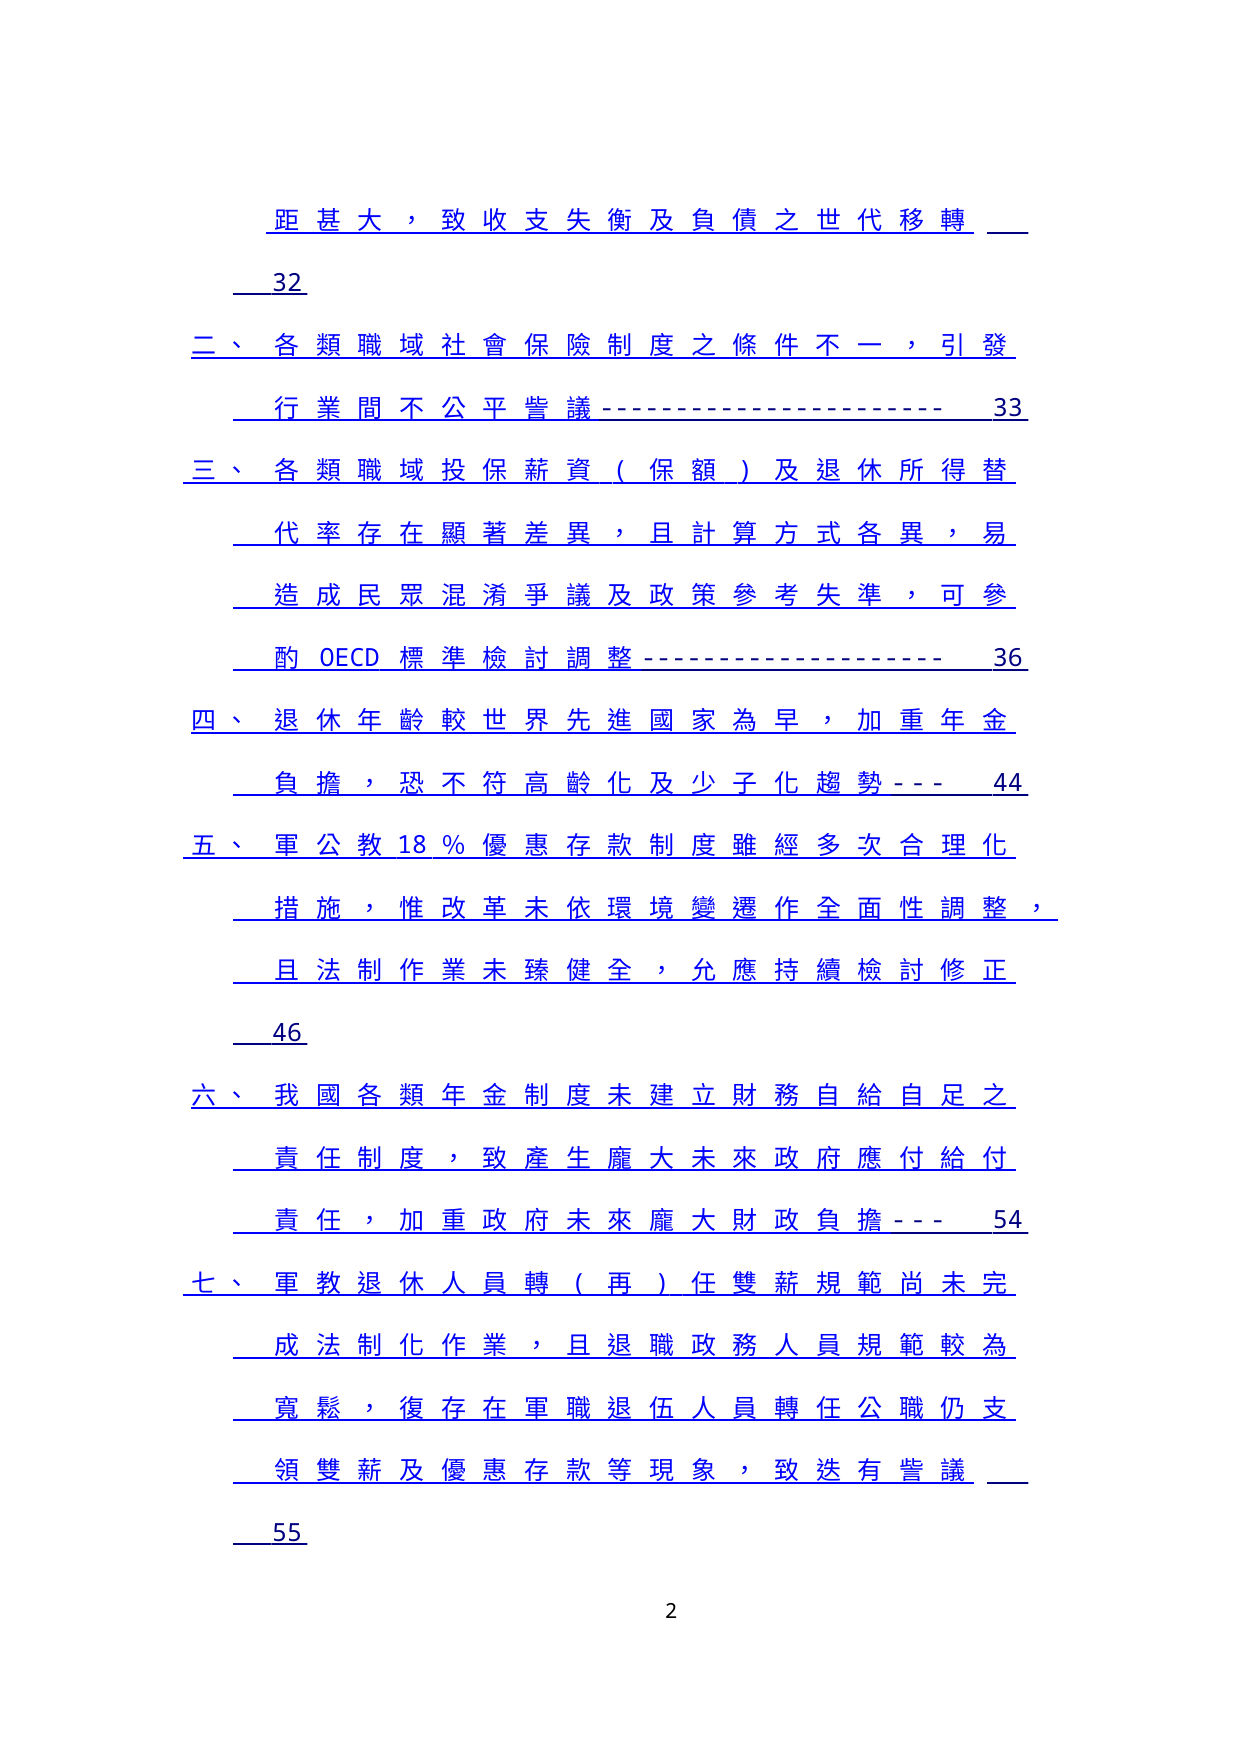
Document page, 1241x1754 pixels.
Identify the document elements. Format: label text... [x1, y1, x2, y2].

text 六、我國各類年金制度未建立財務自給自足之責任制度，致產生龐大未來政府應付給付責任，加重政府未來龐大財政負擔 54 [183, 1052, 1028, 1240]
text 三、各類職域投保薪資(保額)及退休所得替代率存在顯著差異，且計算方式各異，易造成民眾混淆爭議及政策參考失準，可參酌OECD標準檢討調整 36 [183, 427, 1028, 677]
text 二、各類職域社會保險制度之條件不一，引發行業間不公平訾議 33 [183, 302, 1028, 427]
text 五、軍公教18％優惠存款制度雖經多次合理化措施，惟改革未依環境變遷作全面性調整，且法制作業未臻健全，允應持續檢討修正 46 [183, 802, 1028, 1052]
text 七、軍教退休人員轉(再)任雙薪規範尚未完成法制化作業，且退職政務人員規範較為寬鬆，復存在軍職退伍人員轉任公職仍支領雙薪及優惠存款等現象，致迭有訾議 55 [183, 1240, 1028, 1552]
text 距甚大，致收支失衡及負債之世代移轉 32 [183, 177, 1028, 302]
text 四、退休年齡較世界先進國家為早，加重年金負擔，恐不符高齡化及少子化趨勢 44 [183, 677, 1028, 802]
